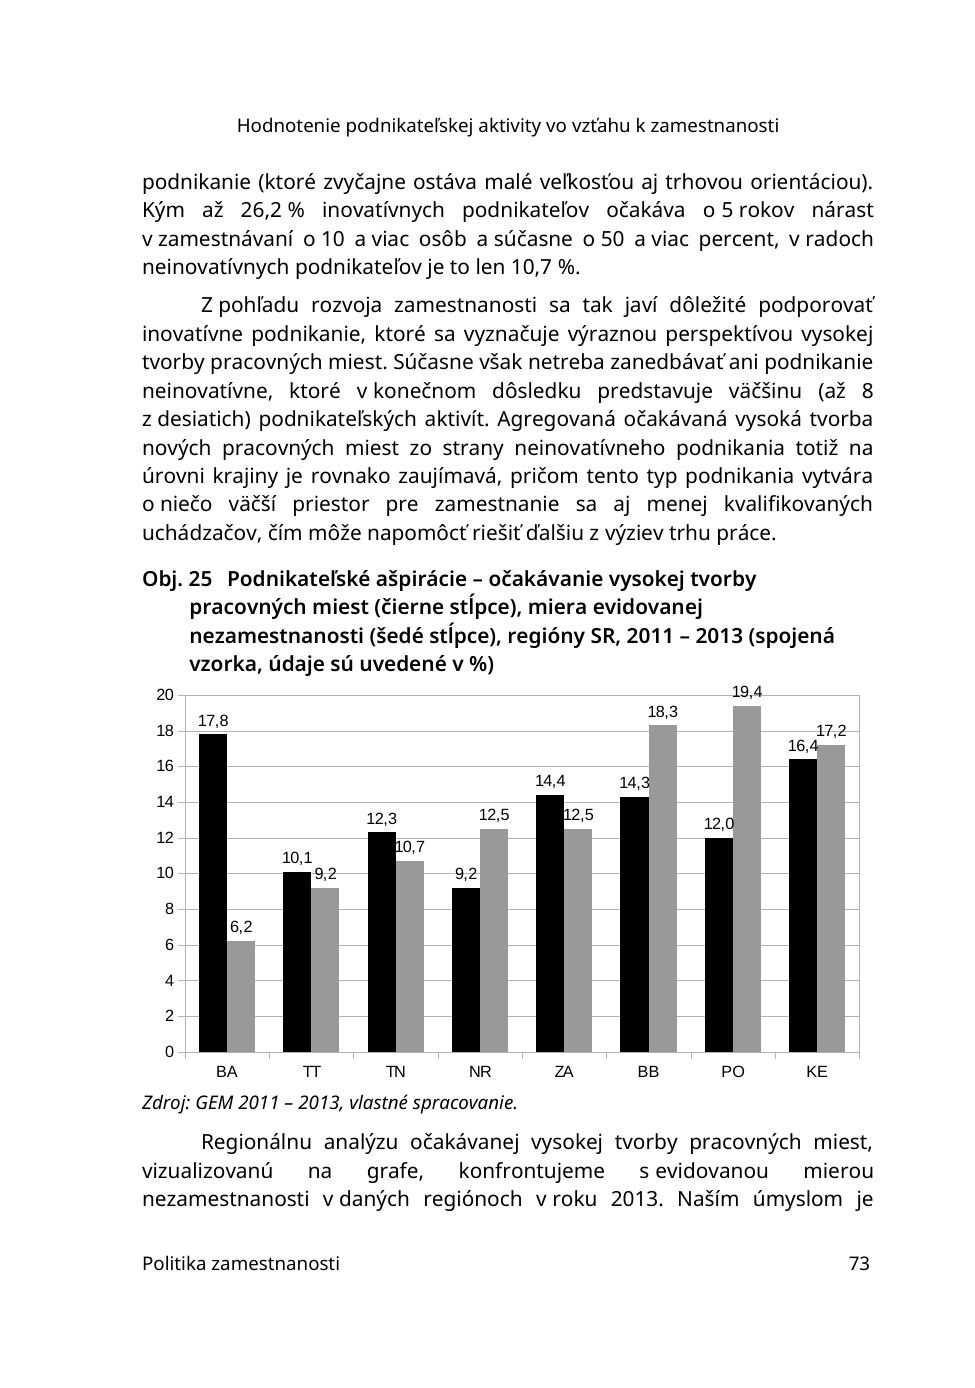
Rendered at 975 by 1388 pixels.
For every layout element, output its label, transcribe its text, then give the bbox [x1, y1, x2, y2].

text Regionálnu analýzu očakávanej vysokej tvorby pracovných miest, vizualizovanú na grafe, konfrontujeme s evidovanou mierou nezamestnanosti v daných regiónoch v roku 2013. Naším úmyslom je [142, 1127, 874, 1213]
text Z pohľadu rozvoja zamestnanosti sa tak javí dôležité podporovať inovatívne podnikanie, ktoré sa vyznačuje výraznou perspektívou vysokej tvorby pracovných miest. Súčasne však netreba zanedbávať ani podnikanie neinovatívne, ktoré v konečnom dôsledku predstavuje väčšinu (až 8 z desiatich) podnikateľských aktivít. Agregovaná očakávaná vysoká tvorba nových pracovných miest zo strany neinovatívneho podnikania totiž na úrovni krajiny je rovnako zaujímavá, pričom tento typ podnikania vytvára o niečo väčší priestor pre zamestnanie sa aj menej kvalifikovaných uchádzačov, čím môže napomôcť riešiť ďalšiu z výziev trhu práce. [142, 290, 874, 546]
text podnikanie (ktoré zvyčajne ostáva malé veľkosťou aj trhovou orientáciou). Kým až 26,2 % inovatívnych podnikateľov očakáva o 5 rokov nárast v zamestnávaní o 10 a viac osôb a súčasne o 50 a viac percent, v radoch neinovatívnych podnikateľov je to len 10,7 %. [142, 167, 874, 281]
text Zdroj: GEM 2011 – 2013, vlastné spracovanie. [142, 1090, 874, 1115]
list Podnikateľské ašpirácie – očakávanie vysokej tvorby pracovných miest (čierne stĺpce), miera evidovanej nezamestnanosti (šedé stĺpce), regióny SR, 2011 – 2013 (spojená vzorka, údaje sú uvedené v %) [142, 564, 874, 677]
